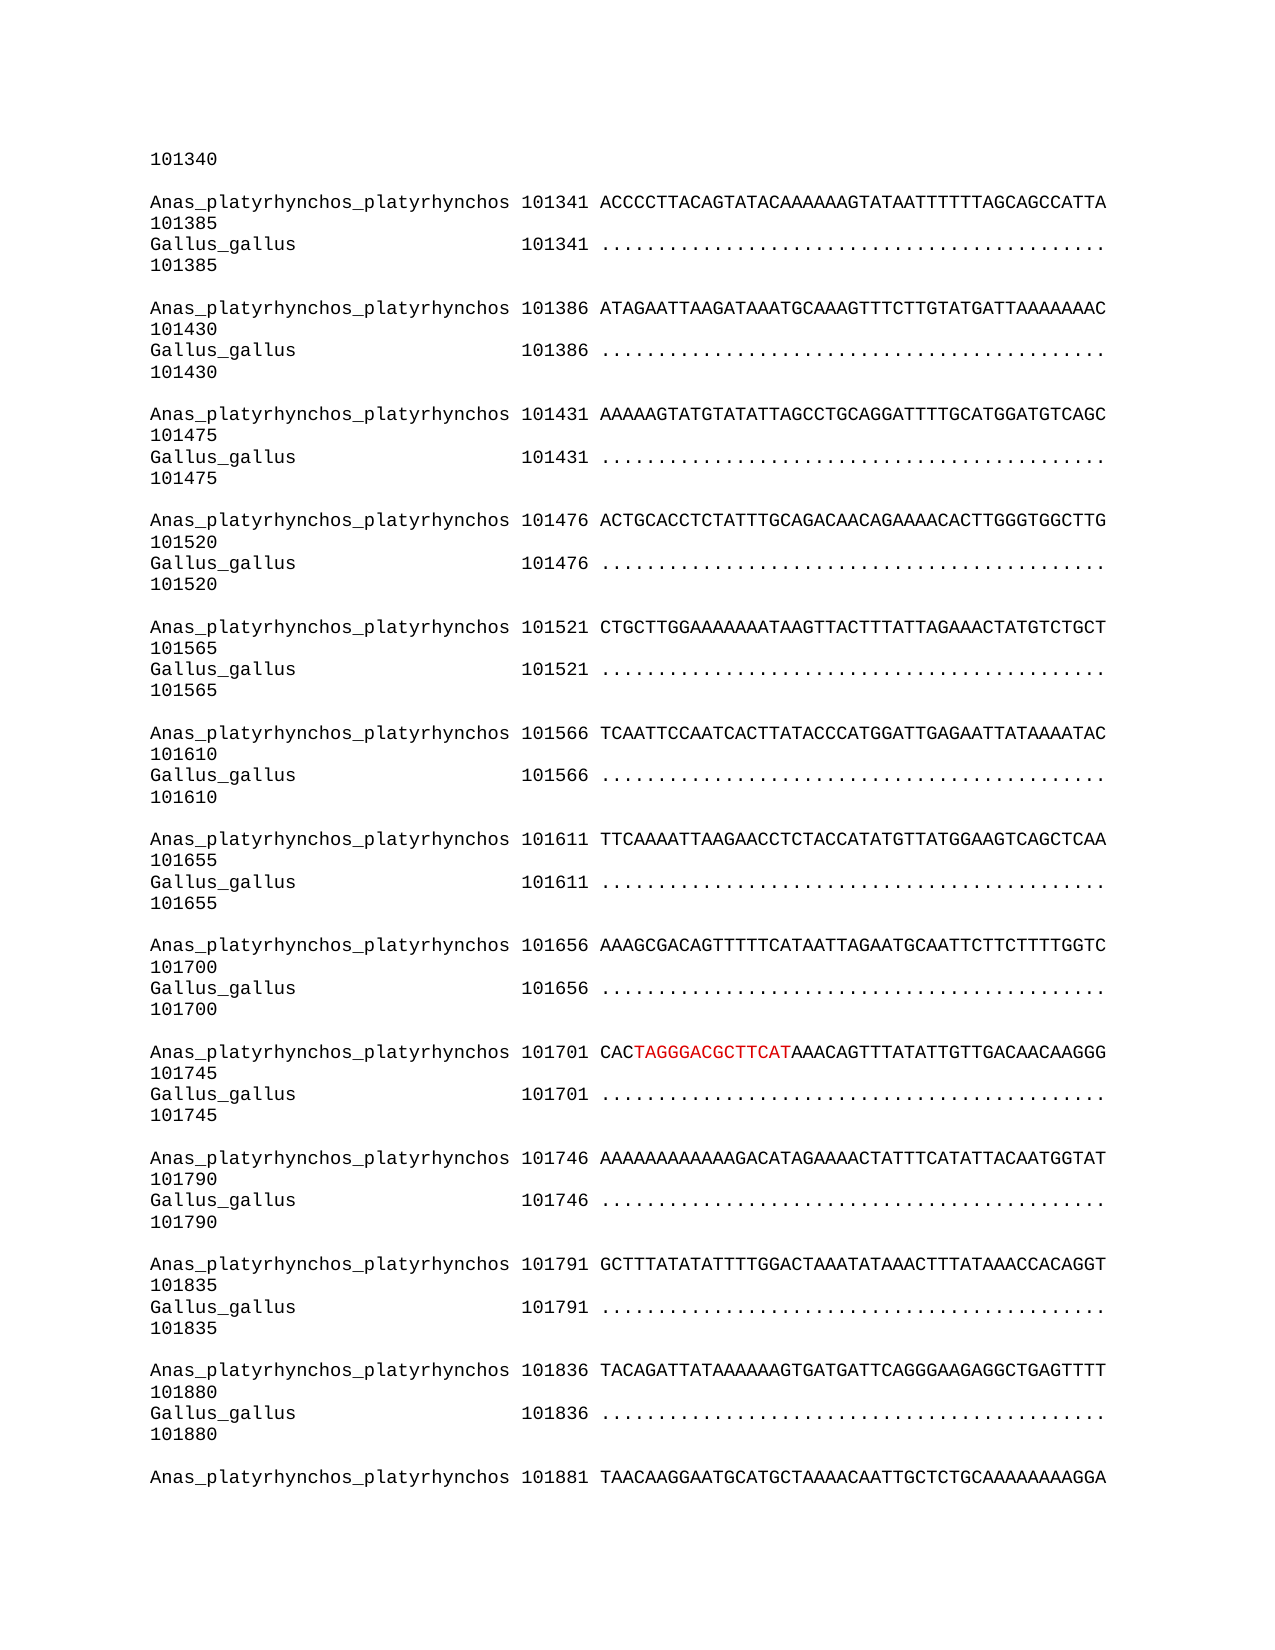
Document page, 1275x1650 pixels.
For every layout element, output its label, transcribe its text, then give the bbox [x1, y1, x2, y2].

text Anas_platyrhynchos_platyrhynchos 101701 CACTAGGGACGCTTCATAAACAGTTTATATTGTTGACAACAAGGG 101745 [150, 1042, 1125, 1085]
text Anas_platyrhynchos_platyrhynchos 101611 TTCAAAATTAAGAACCTCTACCATATGTTATGGAAGTCAGCTCAA 101655 [150, 830, 1125, 872]
text Gallus_gallus 101476 ............................................. 101520 [150, 554, 1125, 596]
text Anas_platyrhynchos_platyrhynchos 101431 AAAAAGTATGTATATTAGCCTGCAGGATTTTGCATGGATGTCAGC 101475 [150, 405, 1125, 447]
text Anas_platyrhynchos_platyrhynchos 101881 TAACAAGGAATGCATGCTAAAACAATTGCTCTGCAAAAAAAAGGA [150, 1467, 1125, 1489]
text Gallus_gallus 101341 ............................................. 101385 [150, 235, 1125, 277]
text Anas_platyrhynchos_platyrhynchos 101566 TCAATTCCAATCACTTATACCCATGGATTGAGAATTATAAAATAC 101610 [150, 724, 1125, 766]
text Gallus_gallus 101566 ............................................. 101610 [150, 766, 1125, 809]
text Anas_platyrhynchos_platyrhynchos 101476 ACTGCACCTCTATTTGCAGACAACAGAAAACACTTGGGTGGCTTG 101520 [150, 511, 1125, 554]
text Gallus_gallus 101746 ............................................. 101790 [150, 1191, 1125, 1234]
text 101340 [150, 150, 1125, 171]
text Anas_platyrhynchos_platyrhynchos 101836 TACAGATTATAAAAAAGTGATGATTCAGGGAAGAGGCTGAGTTTT 101880 [150, 1361, 1125, 1404]
text Anas_platyrhynchos_platyrhynchos 101521 CTGCTTGGAAAAAAATAAGTTACTTTATTAGAAACTATGTCTGCT 101565 [150, 617, 1125, 660]
text Gallus_gallus 101836 ............................................. 101880 [150, 1404, 1125, 1446]
text Gallus_gallus 101611 ............................................. 101655 [150, 872, 1125, 915]
text Gallus_gallus 101701 ............................................. 101745 [150, 1085, 1125, 1127]
text Anas_platyrhynchos_platyrhynchos 101386 ATAGAATTAAGATAAATGCAAAGTTTCTTGTATGATTAAAAAAAC 101430 [150, 299, 1125, 341]
text Anas_platyrhynchos_platyrhynchos 101746 AAAAAAAAAAAAGACATAGAAAACTATTTCATATTACAATGGTAT 101790 [150, 1149, 1125, 1191]
text Anas_platyrhynchos_platyrhynchos 101656 AAAGCGACAGTTTTTCATAATTAGAATGCAATTCTTCTTTTGGTC 101700 [150, 936, 1125, 979]
text Gallus_gallus 101386 ............................................. 101430 [150, 341, 1125, 384]
text Gallus_gallus 101521 ............................................. 101565 [150, 660, 1125, 702]
text Gallus_gallus 101791 ............................................. 101835 [150, 1297, 1125, 1340]
text Anas_platyrhynchos_platyrhynchos 101791 GCTTTATATATTTTGGACTAAATATAAACTTTATAAACCACAGGT 101835 [150, 1255, 1125, 1297]
text Gallus_gallus 101656 ............................................. 101700 [150, 979, 1125, 1021]
text Gallus_gallus 101431 ............................................. 101475 [150, 447, 1125, 490]
text Anas_platyrhynchos_platyrhynchos 101341 ACCCCTTACAGTATACAAAAAAGTATAATTTTTTAGCAGCCATTA 101385 [150, 192, 1125, 235]
